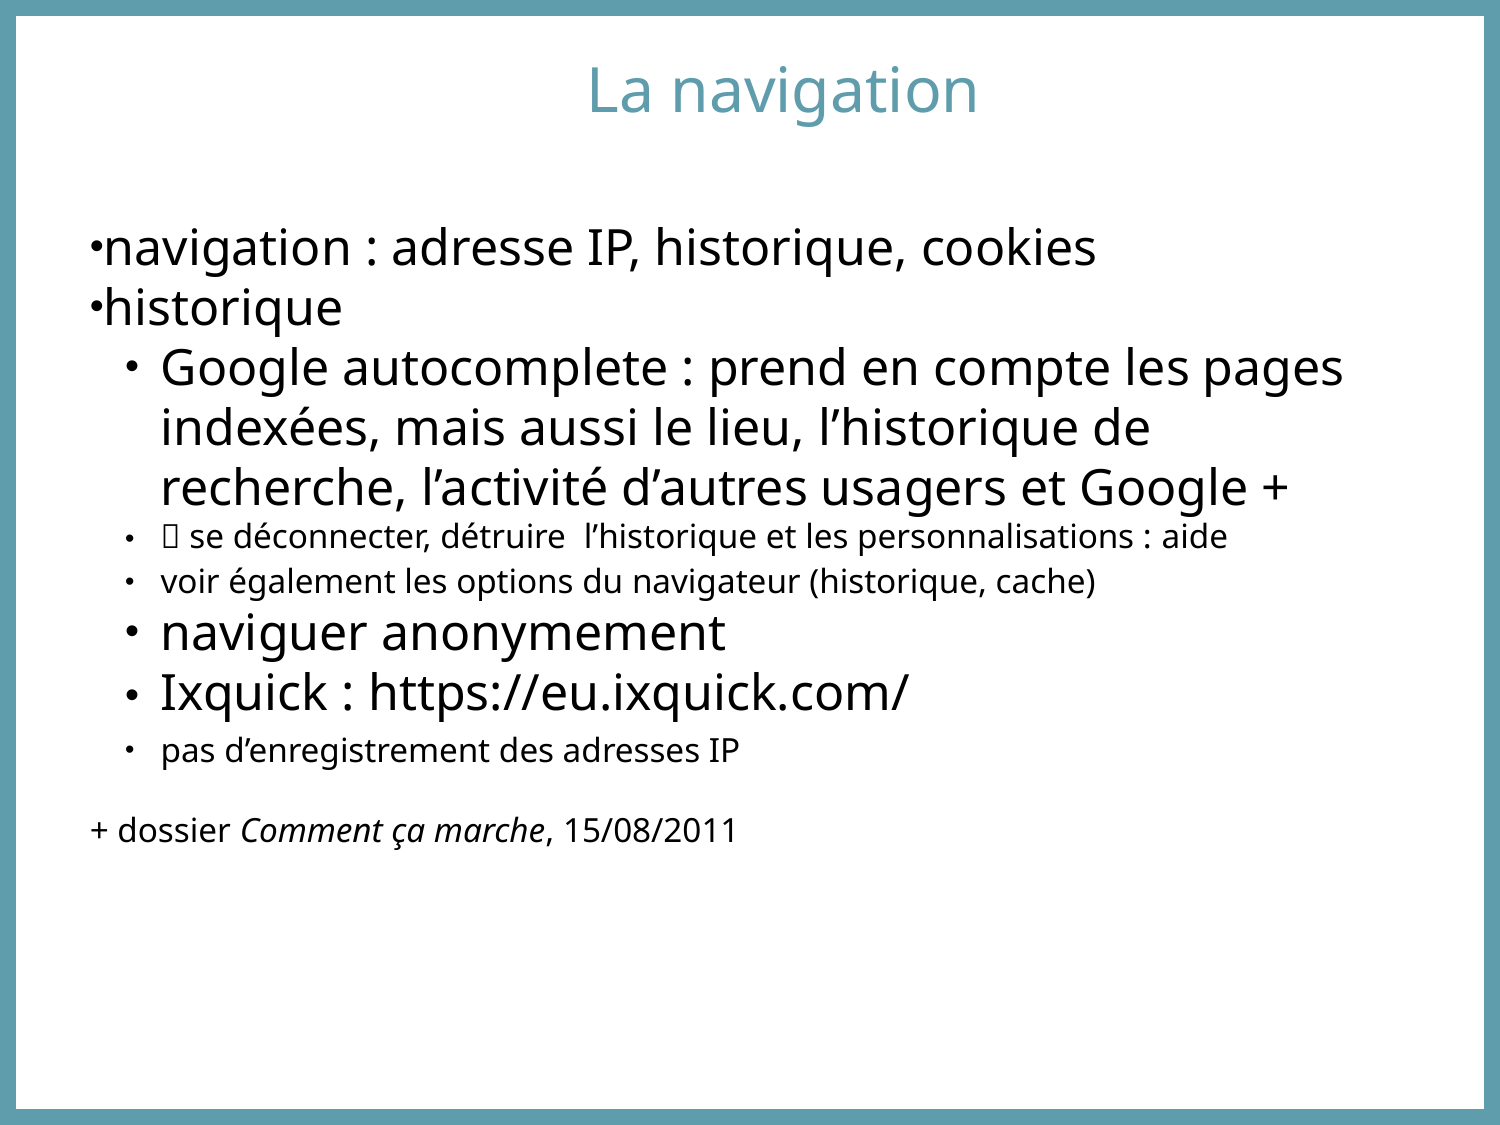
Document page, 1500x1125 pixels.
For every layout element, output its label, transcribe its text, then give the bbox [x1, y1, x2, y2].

text_box La navigation [108, 42, 1459, 161]
text_box navigation : adresse IP, historique, cookies historique Google autocomplete : prend en compte les pages indexées, mais aussi le lieu, l’historique de recherche, l’activité d’autres usagers et Google +  se déconnecter, détruire l’historique et les personnalisations : aide voir également les options du navigateur (historique, cache) naviguer anonymement Ixquick : https://eu.ixquick.com/ pas d’enregistrement des adresses IP + dossier Comment ça marche, 15/08/2011 [75, 208, 1425, 1071]
text_box [0, 0, 1500, 1125]
